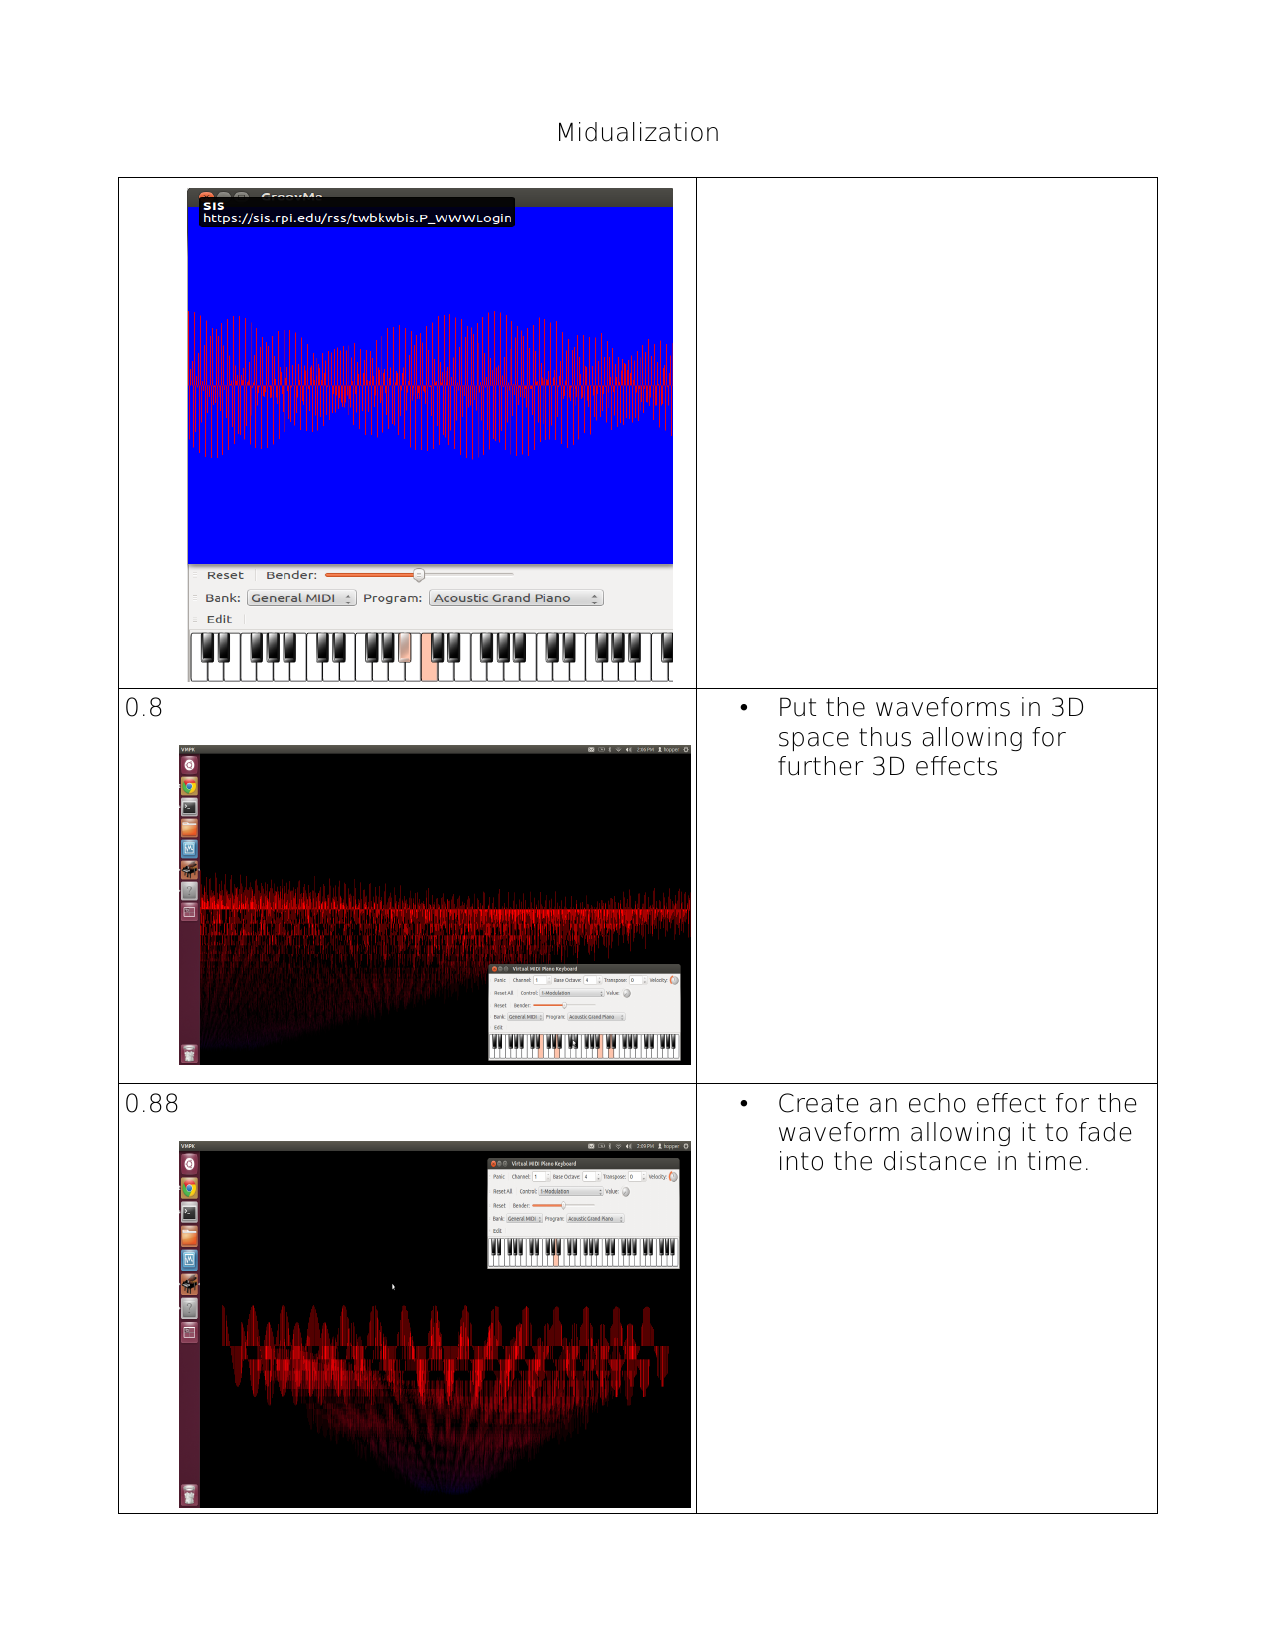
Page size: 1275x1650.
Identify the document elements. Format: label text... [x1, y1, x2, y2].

table_cell [119, 178, 696, 688]
table_cell Create an echo effect for the waveform allowing it to fade into the distance in time. [697, 1084, 1157, 1513]
picture [187, 188, 673, 682]
table_cell [697, 178, 1157, 688]
picture [179, 745, 691, 1065]
picture [179, 1141, 691, 1508]
table_cell Put the waveforms in 3D space thus allowing for further 3D effects [697, 689, 1157, 1083]
table_cell 0.8 [119, 689, 696, 1083]
table_cell 0.88 [119, 1084, 696, 1513]
